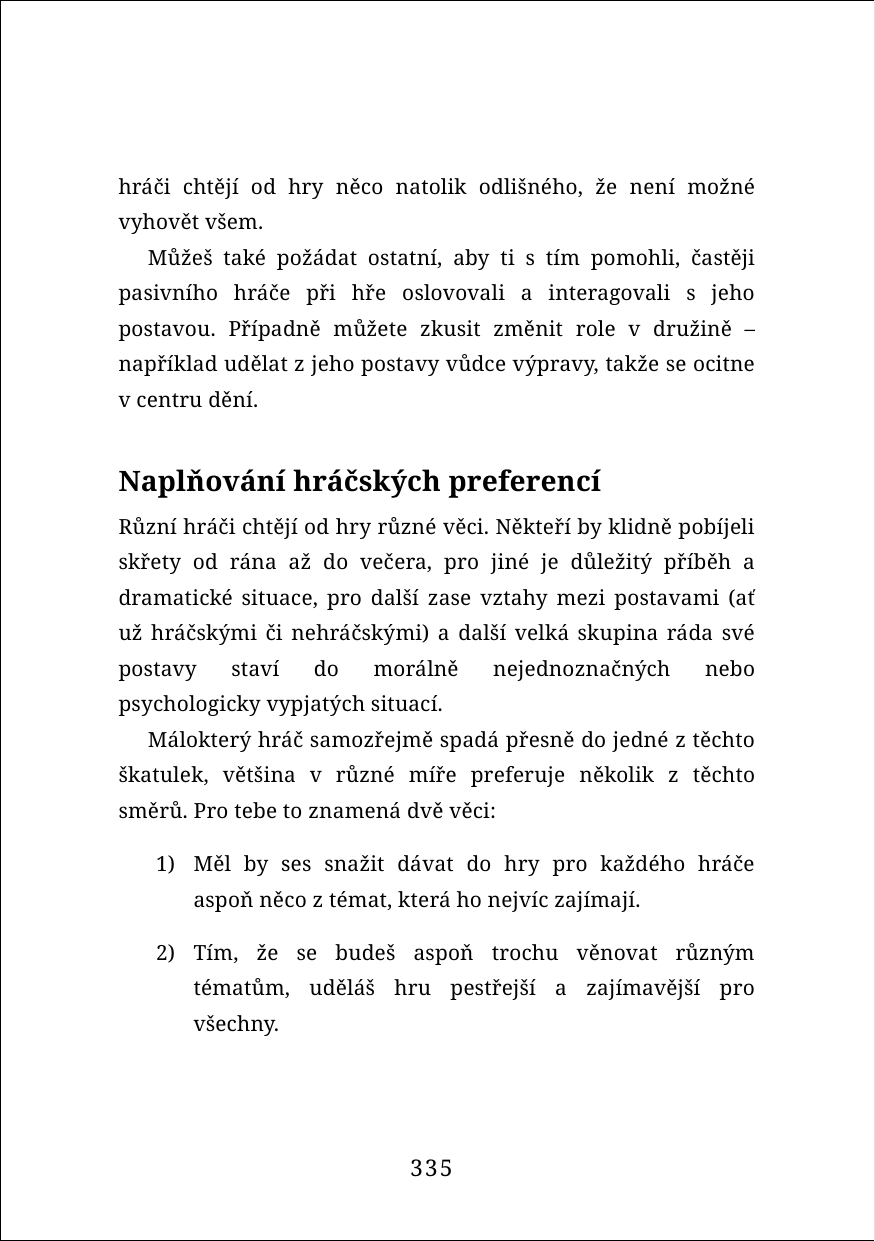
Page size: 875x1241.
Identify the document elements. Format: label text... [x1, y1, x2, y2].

list Tím, že se budeš aspoň trochu věnovat různým tématům, uděláš hru pestřejší a zajímavější pro všechny. [156, 938, 756, 1037]
list Měl by ses snažit dávat do hry pro každého hráče aspoň něco z témat, která ho nejvíc zajímají. [156, 849, 756, 913]
text Různí hráči chtějí od hry různé věci. Někteří by klidně pobíjeli skřety od rána až do večera, pro jiné je důležitý příběh a dramatické situace, pro další zase vztahy mezi postavami (ať už hráčskými či nehráčskými) a další velká skupina ráda své postavy staví do morálně nejednoznačných nebo psychologicky vypjatých situací. Málokterý hráč samozřejmě spadá přesně do jedné z těchto škatulek, většina v různé míře preferuje několik z těchto směrů. Pro tebe to znamená dvě věci: [118, 512, 756, 824]
subtitle Naplňování hráčských preferencí [118, 462, 756, 500]
text hráči chtějí od hry něco natolik odlišného, že není možné vyhovět všem. Můžeš také požádat ostatní, aby ti s tím pomohli, častěji pasivního hráče při hře oslovovali a interagovali s jeho postavou. Případně můžete zkusit změnit role v družině – například udělat z jeho postavy vůdce výpravy, takže se ocitne v centru dění. [118, 172, 756, 413]
